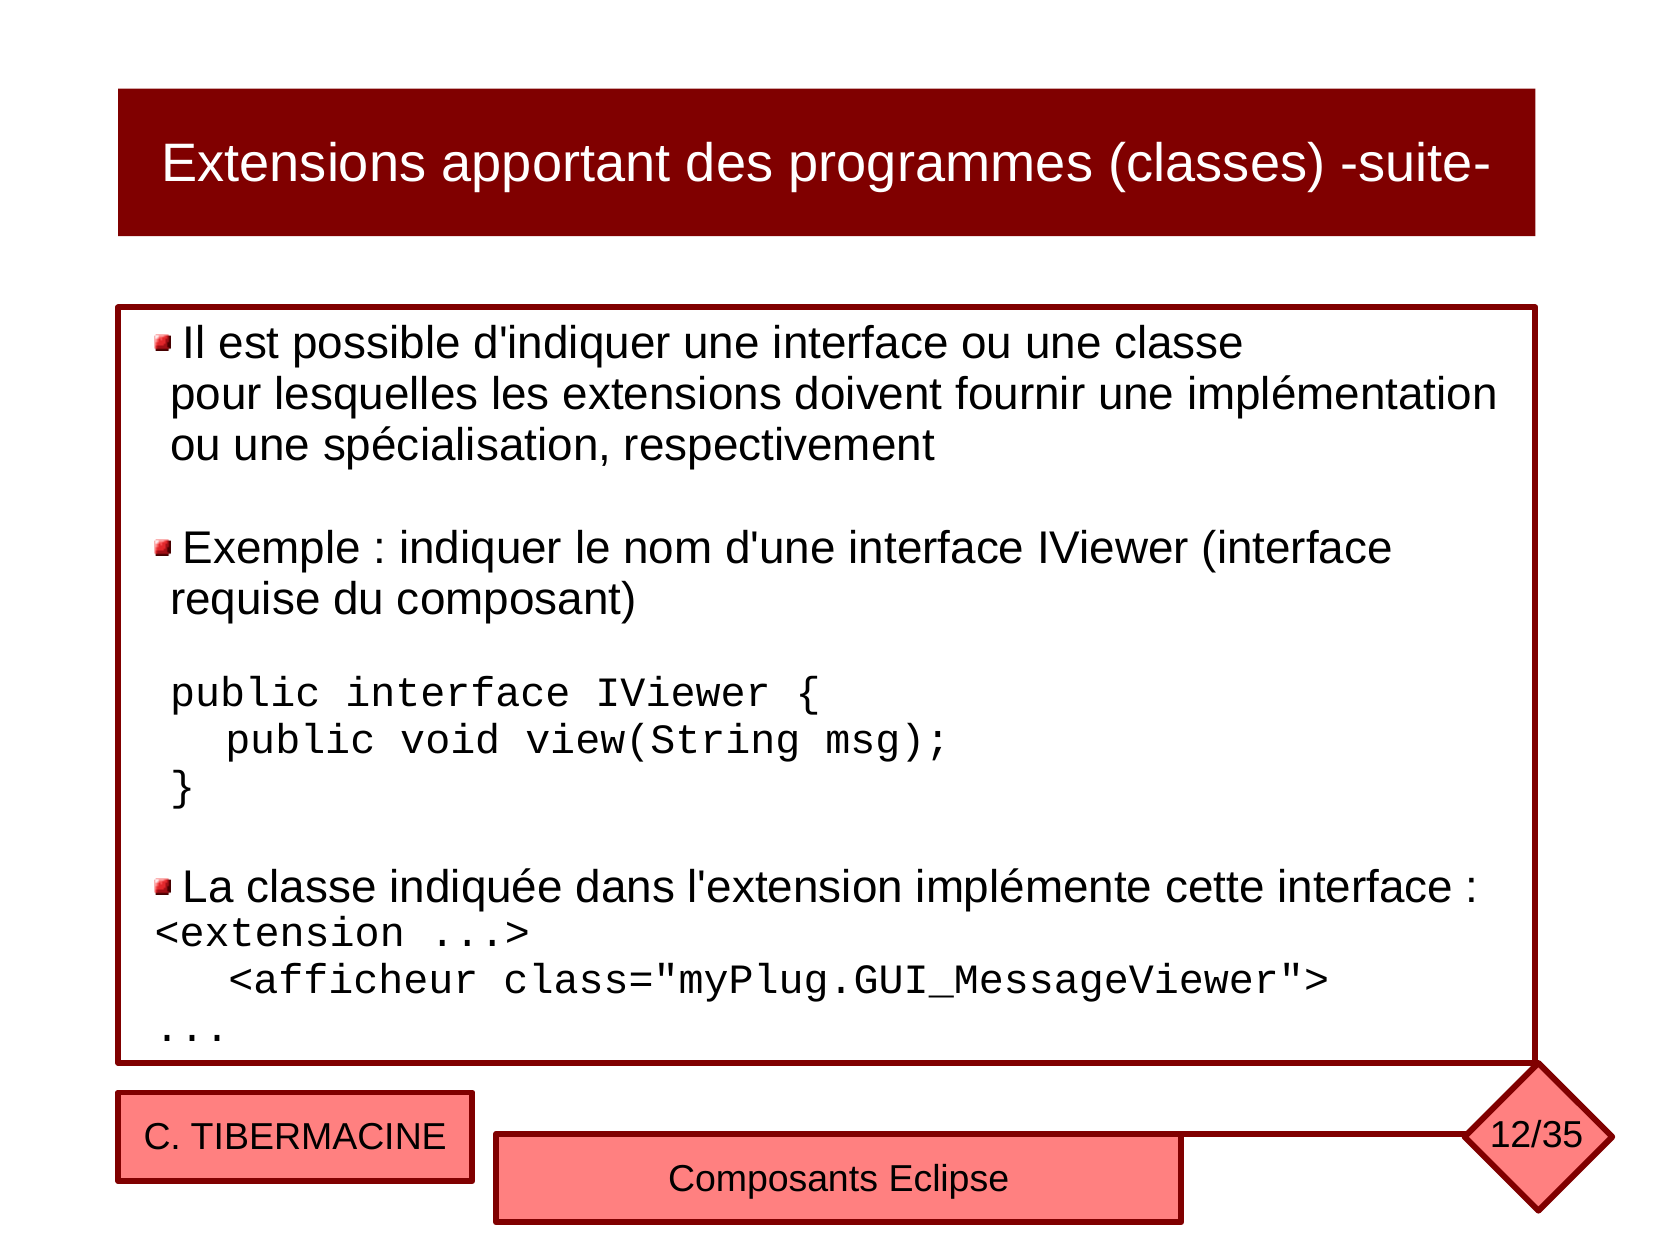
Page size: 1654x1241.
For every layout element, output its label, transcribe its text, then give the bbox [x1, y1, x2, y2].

picture [154, 878, 171, 895]
text_box [1464, 1126, 1475, 1148]
picture [154, 539, 171, 556]
text_box C. TIBERMACINE [118, 1092, 473, 1182]
picture [154, 334, 171, 351]
text_box [1490, 1163, 1587, 1211]
text_box Composants Eclipse [496, 1133, 1182, 1223]
text_box <numéro>/35 [1475, 1106, 1654, 1163]
text_box [1495, 1062, 1582, 1106]
text_box Il est possible d'indiquer une interface ou une classe pour lesquelles les extensions doivent fournir une implémentation ou une spécialisation, respectivement Exemple : indiquer le nom d'une interface IViewer (interface requise du composant) public interface IViewer { public void view(String msg); } La classe indiquée dans l'extension implémente cette interface : <extension ...> <afficheur class="myPlug.GUI_MessageViewer"> ... [118, 307, 1536, 1063]
text_box Extensions apportant des programmes (classes) -suite- [118, 88, 1536, 237]
